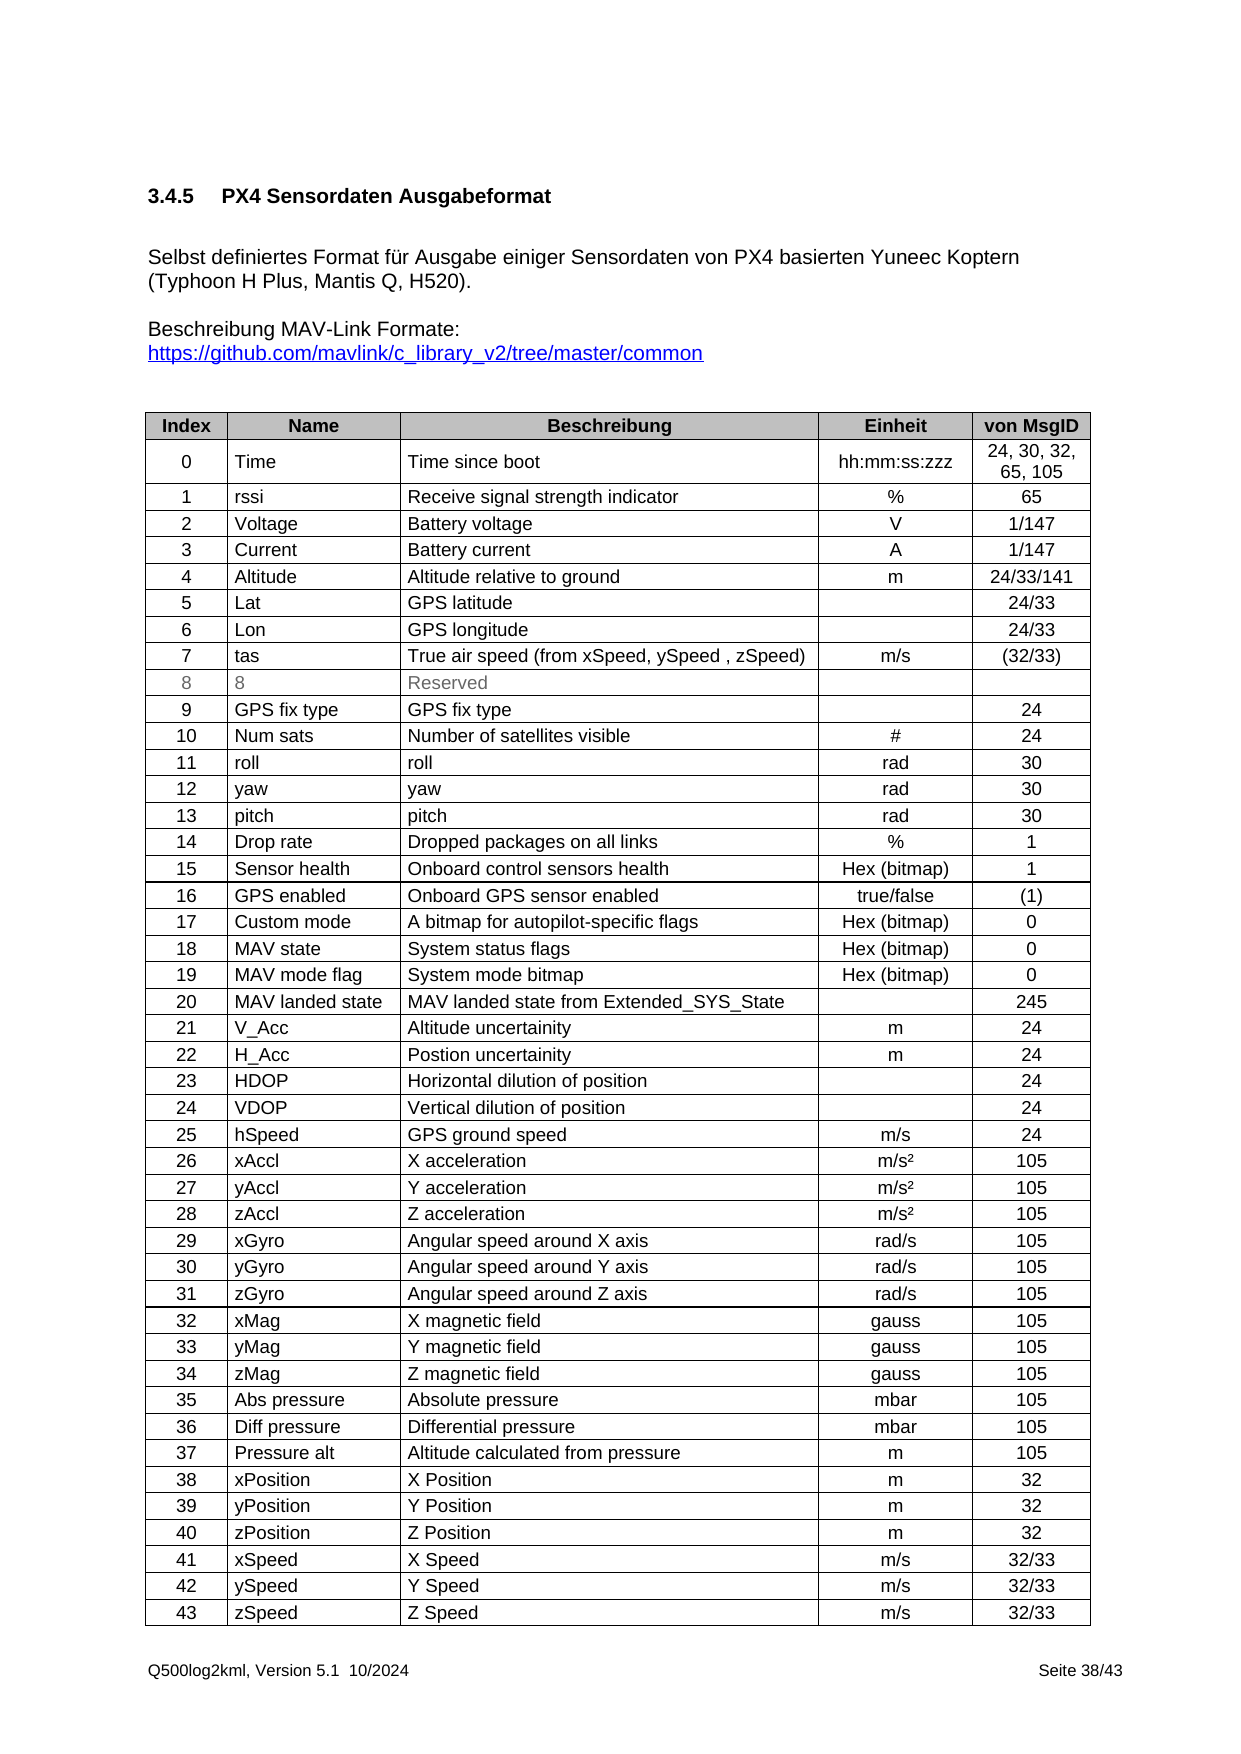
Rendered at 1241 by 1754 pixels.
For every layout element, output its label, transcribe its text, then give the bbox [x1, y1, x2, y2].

subtitle PX4 Sensordaten Ausgabeformat [148, 184, 1093, 208]
table_cell 25 [146, 1121, 227, 1147]
table_cell 31 [146, 1281, 227, 1306]
table_cell 1 [146, 484, 227, 509]
table_cell 105 [973, 1308, 1090, 1333]
table_cell 105 [973, 1334, 1090, 1359]
table_cell m/s [819, 1546, 972, 1572]
table_cell Onboard GPS sensor enabled [401, 883, 818, 908]
table_cell Altitude relative to ground [401, 564, 818, 589]
table_cell yPosition [228, 1493, 400, 1519]
table_cell rad/s [819, 1228, 972, 1253]
table_cell 38 [146, 1467, 227, 1492]
table_cell Postion uncertainity [401, 1042, 818, 1067]
table_cell m/s² [819, 1148, 972, 1173]
table_cell Z Speed [401, 1600, 818, 1625]
table_cell 24 [973, 1068, 1090, 1094]
table_cell m/s [819, 1573, 972, 1598]
table_cell MAV mode flag [228, 962, 400, 988]
table_header Name [228, 413, 400, 439]
table_header Beschreibung [401, 413, 818, 439]
table_cell 39 [146, 1493, 227, 1519]
table_cell zAccl [228, 1201, 400, 1227]
table_cell 30 [973, 803, 1090, 828]
table_cell m [819, 1440, 972, 1466]
table_cell hSpeed [228, 1121, 400, 1147]
table_cell 105 [973, 1440, 1090, 1466]
table_cell 32/33 [973, 1600, 1090, 1625]
table_cell 26 [146, 1148, 227, 1173]
table_cell 13 [146, 803, 227, 828]
table_cell 43 [146, 1600, 227, 1625]
table_cell GPS ground speed [401, 1121, 818, 1147]
table_cell m [819, 1015, 972, 1041]
table_cell m [819, 1493, 972, 1519]
table_cell 105 [973, 1281, 1090, 1306]
table_cell 24 [973, 1095, 1090, 1120]
table_cell X acceleration [401, 1148, 818, 1173]
table_cell 105 [973, 1254, 1090, 1280]
table_cell 1/147 [973, 537, 1090, 563]
table_cell 15 [146, 856, 227, 881]
text Beschreibung MAV-Link Formate: [148, 316, 1093, 340]
table_cell xAccl [228, 1148, 400, 1173]
table_cell X magnetic field [401, 1308, 818, 1333]
table_cell m [819, 564, 972, 589]
table_cell Battery voltage [401, 511, 818, 536]
table_header Index [146, 413, 227, 439]
table_cell 32/33 [973, 1573, 1090, 1598]
table_cell (32/33) [973, 643, 1090, 669]
table_cell [973, 670, 1090, 695]
table_cell m/s [819, 643, 972, 669]
table_cell Battery current [401, 537, 818, 563]
table_cell 105 [973, 1201, 1090, 1227]
table_cell hh:mm:ss:zzz [819, 440, 972, 483]
table_cell 34 [146, 1361, 227, 1386]
table_cell 16 [146, 883, 227, 908]
table_cell 32 [973, 1493, 1090, 1519]
table_cell 12 [146, 776, 227, 802]
table_cell 8 [228, 670, 400, 695]
table_cell m/s [819, 1121, 972, 1147]
table_cell Differential pressure [401, 1414, 818, 1439]
table_cell xSpeed [228, 1546, 400, 1572]
table_cell Time [228, 440, 400, 483]
table_cell roll [228, 750, 400, 775]
table_cell Diff pressure [228, 1414, 400, 1439]
table_cell MAV state [228, 936, 400, 961]
table_cell m [819, 1467, 972, 1492]
table_cell Custom mode [228, 909, 400, 934]
table_cell Receive signal strength indicator [401, 484, 818, 509]
table_cell 24/33 [973, 617, 1090, 642]
table_cell Horizontal dilution of position [401, 1068, 818, 1094]
table_cell 22 [146, 1042, 227, 1067]
table_cell 40 [146, 1520, 227, 1545]
table_cell V_Acc [228, 1015, 400, 1041]
table_cell [819, 696, 972, 722]
table_cell Onboard control sensors health [401, 856, 818, 881]
table_cell 0 [973, 936, 1090, 961]
table_cell A bitmap for autopilot-specific flags [401, 909, 818, 934]
table_cell True air speed (from xSpeed, ySpeed , zSpeed) [401, 643, 818, 669]
table_cell 24 [973, 1015, 1090, 1041]
table_cell ySpeed [228, 1573, 400, 1598]
table_cell 105 [973, 1148, 1090, 1173]
table_cell 19 [146, 962, 227, 988]
table_cell xPosition [228, 1467, 400, 1492]
table_cell Dropped packages on all links [401, 829, 818, 855]
table_cell 65 [973, 484, 1090, 509]
table_cell V [819, 511, 972, 536]
table_cell VDOP [228, 1095, 400, 1120]
table_cell 20 [146, 989, 227, 1014]
table_cell m [819, 1042, 972, 1067]
table_cell Z acceleration [401, 1201, 818, 1227]
table_cell 105 [973, 1361, 1090, 1386]
table_cell H_Acc [228, 1042, 400, 1067]
table_cell X Position [401, 1467, 818, 1492]
table_cell % [819, 484, 972, 509]
table_cell 105 [973, 1175, 1090, 1200]
table_cell [819, 590, 972, 616]
table_cell Z Position [401, 1520, 818, 1545]
table_cell gauss [819, 1308, 972, 1333]
table_cell Absolute pressure [401, 1387, 818, 1413]
table_cell 1/147 [973, 511, 1090, 536]
table_cell m [819, 1520, 972, 1545]
table_header Einheit [819, 413, 972, 439]
table_cell yaw [401, 776, 818, 802]
table_cell 6 [146, 617, 227, 642]
table_cell 7 [146, 643, 227, 669]
table_cell 32 [973, 1520, 1090, 1545]
table_cell Reserved [401, 670, 818, 695]
table_cell Pressure alt [228, 1440, 400, 1466]
table_cell yMag [228, 1334, 400, 1359]
table_cell 32/33 [973, 1546, 1090, 1572]
table_cell GPS enabled [228, 883, 400, 908]
table_cell [819, 1068, 972, 1094]
table_cell 41 [146, 1546, 227, 1572]
table_cell Altitude [228, 564, 400, 589]
table_cell 23 [146, 1068, 227, 1094]
text https://github.com/mavlink/c_library_v2/tree/master/common [148, 340, 1093, 364]
table_cell Sensor health [228, 856, 400, 881]
table_cell xGyro [228, 1228, 400, 1253]
table_cell Voltage [228, 511, 400, 536]
table_cell m/s² [819, 1201, 972, 1227]
table_cell Abs pressure [228, 1387, 400, 1413]
table_cell 30 [973, 750, 1090, 775]
table_cell Z magnetic field [401, 1361, 818, 1386]
table_cell Drop rate [228, 829, 400, 855]
table_cell rad/s [819, 1281, 972, 1306]
table_cell [819, 670, 972, 695]
table_cell 28 [146, 1201, 227, 1227]
table_cell 35 [146, 1387, 227, 1413]
table_cell [819, 989, 972, 1014]
table_cell 33 [146, 1334, 227, 1359]
table_cell 2 [146, 511, 227, 536]
table_cell Number of satellites visible [401, 723, 818, 748]
table_cell Altitude uncertainity [401, 1015, 818, 1041]
table_cell roll [401, 750, 818, 775]
table_header von MsgID [973, 413, 1090, 439]
table_cell 0 [146, 440, 227, 483]
table_cell zMag [228, 1361, 400, 1386]
table_cell 0 [973, 909, 1090, 934]
table_cell true/false [819, 883, 972, 908]
table_cell zGyro [228, 1281, 400, 1306]
table_cell 24 [973, 1121, 1090, 1147]
table_cell tas [228, 643, 400, 669]
table_cell HDOP [228, 1068, 400, 1094]
table_cell GPS latitude [401, 590, 818, 616]
table_cell mbar [819, 1414, 972, 1439]
table_cell 24/33 [973, 590, 1090, 616]
table_cell 24 [146, 1095, 227, 1120]
table_cell System status flags [401, 936, 818, 961]
table_cell 37 [146, 1440, 227, 1466]
table_cell 5 [146, 590, 227, 616]
table_cell Time since boot [401, 440, 818, 483]
table_cell # [819, 723, 972, 748]
table_cell Hex (bitmap) [819, 962, 972, 988]
table_cell Y Position [401, 1493, 818, 1519]
table_cell GPS fix type [228, 696, 400, 722]
table_cell 27 [146, 1175, 227, 1200]
table_cell Vertical dilution of position [401, 1095, 818, 1120]
table_cell 36 [146, 1414, 227, 1439]
table_cell 24 [973, 723, 1090, 748]
text Selbst definiertes Format für Ausgabe einiger Sensordaten von PX4 basierten Yuneec Koptern (Typhoon H Plus, Mantis Q, H520). [148, 244, 1093, 292]
table_cell 24/33/141 [973, 564, 1090, 589]
table_cell yGyro [228, 1254, 400, 1280]
table_cell Angular speed around Y axis [401, 1254, 818, 1280]
table_cell MAV landed state from Extended_SYS_State [401, 989, 818, 1014]
table_cell Y acceleration [401, 1175, 818, 1200]
table_cell 32 [973, 1467, 1090, 1492]
table_cell rad [819, 776, 972, 802]
table_cell xMag [228, 1308, 400, 1333]
table_cell rad [819, 803, 972, 828]
table_cell Angular speed around Z axis [401, 1281, 818, 1306]
table_cell System mode bitmap [401, 962, 818, 988]
table_cell 24 [973, 1042, 1090, 1067]
table_cell yAccl [228, 1175, 400, 1200]
table_cell Y magnetic field [401, 1334, 818, 1359]
table_cell m/s² [819, 1175, 972, 1200]
table_cell 32 [146, 1308, 227, 1333]
table_cell 0 [973, 962, 1090, 988]
table_cell GPS fix type [401, 696, 818, 722]
table_cell 21 [146, 1015, 227, 1041]
table_cell pitch [401, 803, 818, 828]
table_cell Y Speed [401, 1573, 818, 1598]
table_cell gauss [819, 1334, 972, 1359]
table_cell 245 [973, 989, 1090, 1014]
table_cell Hex (bitmap) [819, 909, 972, 934]
table_cell 24, 30, 32, 65, 105 [973, 440, 1090, 483]
table_cell 17 [146, 909, 227, 934]
table_cell 105 [973, 1228, 1090, 1253]
table_cell 18 [146, 936, 227, 961]
table_cell 42 [146, 1573, 227, 1598]
table_cell [819, 617, 972, 642]
table_cell mbar [819, 1387, 972, 1413]
table_cell m/s [819, 1600, 972, 1625]
table_cell zPosition [228, 1520, 400, 1545]
table_cell 30 [146, 1254, 227, 1280]
table_cell rad/s [819, 1254, 972, 1280]
table_cell zSpeed [228, 1600, 400, 1625]
table_cell 9 [146, 696, 227, 722]
table_cell Lon [228, 617, 400, 642]
table_cell GPS longitude [401, 617, 818, 642]
table_cell yaw [228, 776, 400, 802]
table_cell 29 [146, 1228, 227, 1253]
table_cell A [819, 537, 972, 563]
table_cell MAV landed state [228, 989, 400, 1014]
table_cell 3 [146, 537, 227, 563]
table_cell 11 [146, 750, 227, 775]
table_cell rad [819, 750, 972, 775]
table_cell [819, 1095, 972, 1120]
table_cell 30 [973, 776, 1090, 802]
table_cell 24 [973, 696, 1090, 722]
table_cell Angular speed around X axis [401, 1228, 818, 1253]
table_cell Altitude calculated from pressure [401, 1440, 818, 1466]
table_cell Current [228, 537, 400, 563]
table_cell pitch [228, 803, 400, 828]
table_cell Num sats [228, 723, 400, 748]
table_cell 105 [973, 1387, 1090, 1413]
table_cell Hex (bitmap) [819, 936, 972, 961]
table_cell 14 [146, 829, 227, 855]
table_cell gauss [819, 1361, 972, 1386]
table_cell Hex (bitmap) [819, 856, 972, 881]
table_cell 1 [973, 829, 1090, 855]
table_cell 8 [146, 670, 227, 695]
table_cell 4 [146, 564, 227, 589]
table_cell X Speed [401, 1546, 818, 1572]
table_cell % [819, 829, 972, 855]
table_cell 1 [973, 856, 1090, 881]
table_cell Lat [228, 590, 400, 616]
table_cell (1) [973, 883, 1090, 908]
table_cell 10 [146, 723, 227, 748]
table_cell rssi [228, 484, 400, 509]
table_cell 105 [973, 1414, 1090, 1439]
